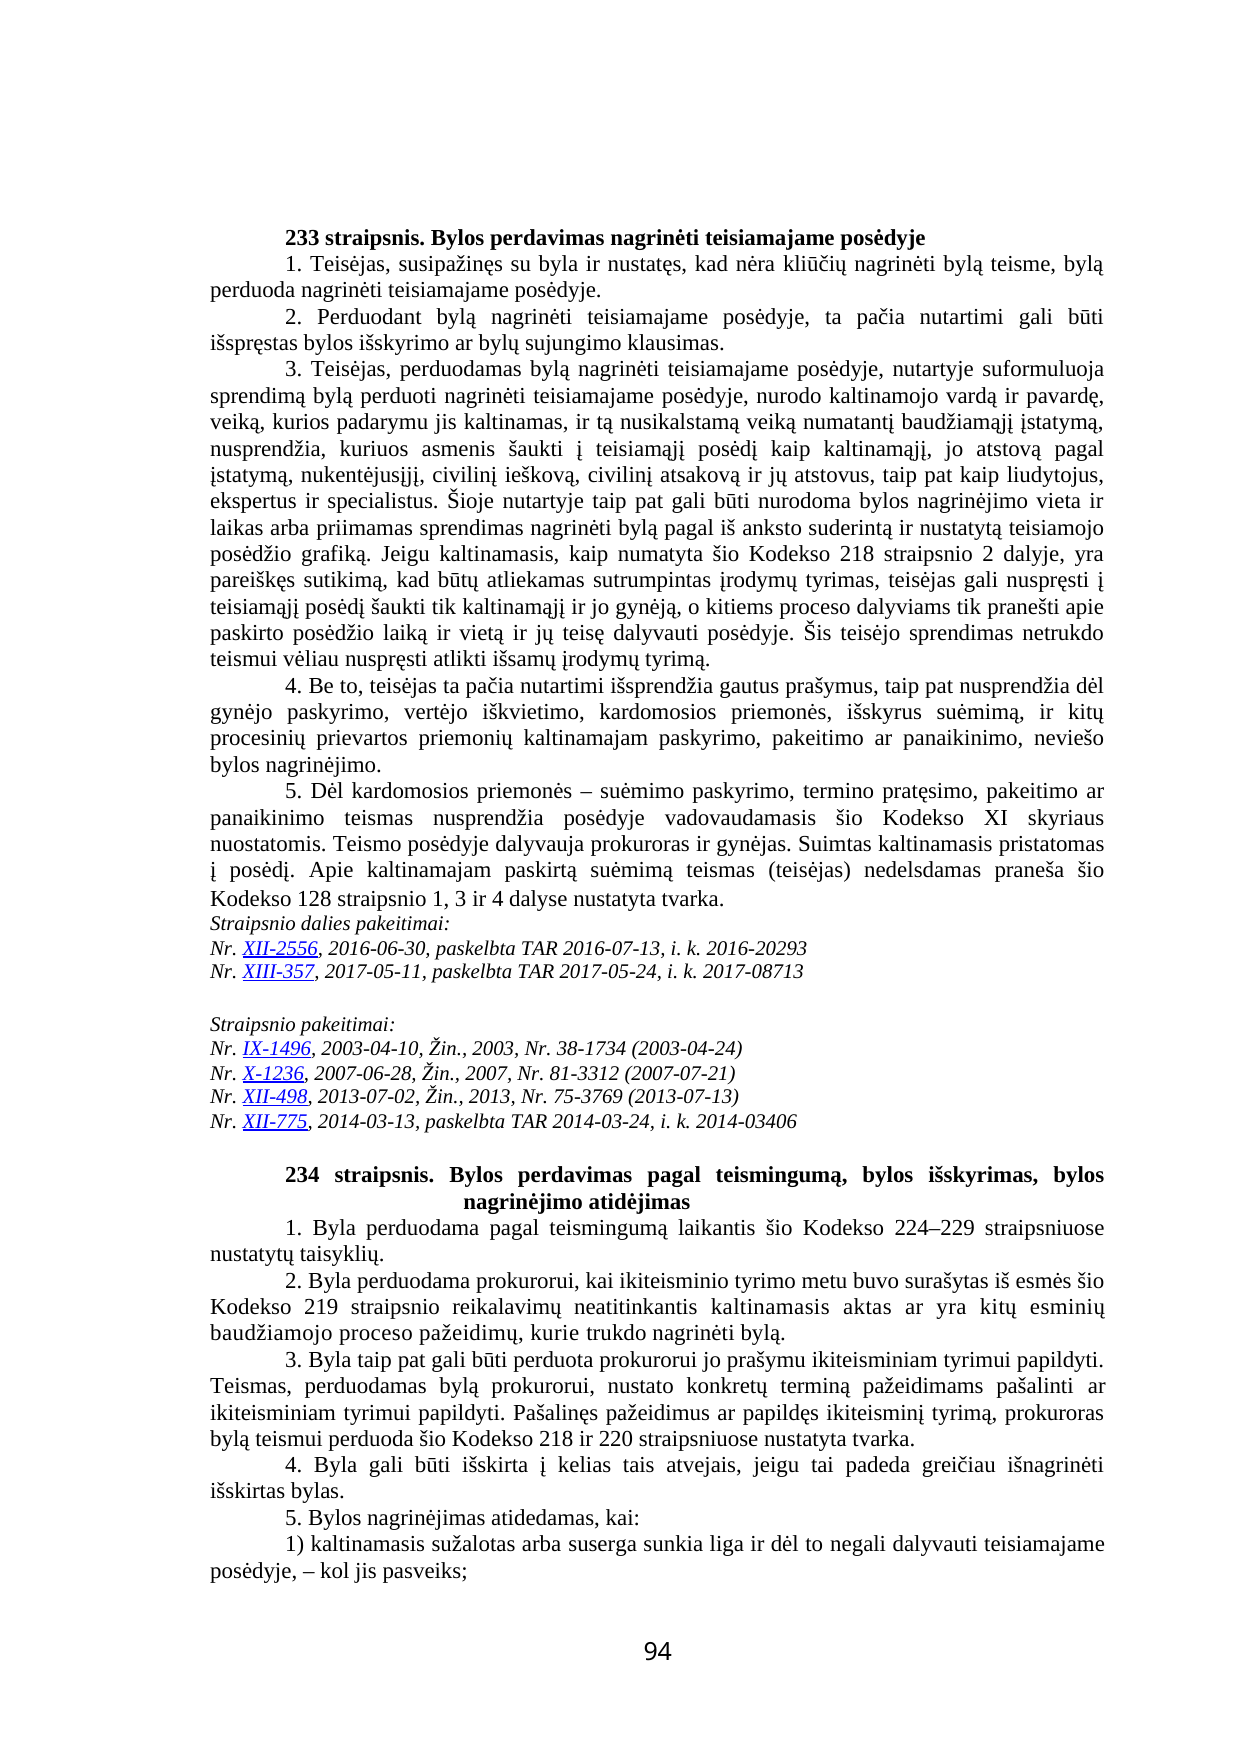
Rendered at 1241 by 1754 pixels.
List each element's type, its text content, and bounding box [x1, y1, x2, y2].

text Nr. XIII-357, 2017-05-11, paskelbta TAR 2017-05-24, i. k. 2017-08713 [210, 959, 1106, 983]
text Straipsnio pakeitimai: [210, 1012, 1106, 1036]
text 5. Dėl kardomosios priemonės – suėmimo paskyrimo, termino pratęsimo, pakeitimo ar panaikinimo teismas nusprendžia posėdyje vadovaudamasis šio Kodekso XI skyriaus nuostatomis. Teismo posėdyje dalyvauja prokuroras ir gynėjas. Suimtas kaltinamasis pristatomas į posėdį. Apie kaltinamajam paskirtą suėmimą teismas (teisėjas) nedelsdamas praneša šio Kodekso 128 straipsnio 1, 3 ir 4 dalyse nustatyta tvarka. [210, 777, 1106, 911]
text 4. Byla gali būti išskirta į kelias tais atvejais, jeigu tai padeda greičiau išnagrinėti išskirtas bylas. [210, 1451, 1106, 1504]
text Nr. IX-1496, 2003-04-10, Žin., 2003, Nr. 38-1734 (2003-04-24) [210, 1036, 1106, 1060]
text 2. Perduodant bylą nagrinėti teisiamajame posėdyje, ta pačia nutartimi gali būti išspręstas bylos išskyrimo ar bylų sujungimo klausimas. [210, 303, 1106, 356]
text 1) kaltinamasis sužalotas arba suserga sunkia liga ir dėl to negali dalyvauti teisiamajame posėdyje, – kol jis pasveiks; [210, 1530, 1106, 1583]
text 234 straipsnis. Bylos perdavimas pagal teismingumą, bylos išskyrimas, bylos nagrinėjimo atidėjimas [285, 1161, 1106, 1214]
text 4. Be to, teisėjas ta pačia nutartimi išsprendžia gautus prašymus, taip pat nusprendžia dėl gynėjo paskyrimo, vertėjo iškvietimo, kardomosios priemonės, išskyrus suėmimą, ir kitų procesinių prievartos priemonių kaltinamajam paskyrimo, pakeitimo ar panaikinimo, neviešo bylos nagrinėjimo. [210, 672, 1106, 777]
text 1. Teisėjas, susipažinęs su byla ir nustatęs, kad nėra kliūčių nagrinėti bylą teisme, bylą perduoda nagrinėti teisiamajame posėdyje. [210, 250, 1106, 303]
text 1. Byla perduodama pagal teismingumą laikantis šio Kodekso 224–229 straipsniuose nustatytų taisyklių. [210, 1214, 1106, 1267]
text Straipsnio dalies pakeitimai: [210, 911, 1106, 935]
text Nr. XII-2556, 2016-06-30, paskelbta TAR 2016-07-13, i. k. 2016-20293 [210, 935, 1106, 959]
text 3. Teisėjas, perduodamas bylą nagrinėti teisiamajame posėdyje, nutartyje suformuluoja sprendimą bylą perduoti nagrinėti teisiamajame posėdyje, nurodo kaltinamojo vardą ir pavardę, veiką, kurios padarymu jis kaltinamas, ir tą nusikalstamą veiką numatantį baudžiamąjį įstatymą, nusprendžia, kuriuos asmenis šaukti į teisiamąjį posėdį kaip kaltinamąjį, jo atstovą pagal įstatymą, nukentėjusįjį, civilinį ieškovą, civilinį atsakovą ir jų atstovus, taip pat kaip liudytojus, ekspertus ir specialistus. Šioje nutartyje taip pat gali būti nurodoma bylos nagrinėjimo vieta ir laikas arba priimamas sprendimas nagrinėti bylą pagal iš anksto suderintą ir nustatytą teisiamojo posėdžio grafiką. Jeigu kaltinamasis, kaip numatyta šio Kodekso 218 straipsnio 2 dalyje, yra pareiškęs sutikimą, kad būtų atliekamas sutrumpintas įrodymų tyrimas, teisėjas gali nuspręsti į teisiamąjį posėdį šaukti tik kaltinamąjį ir jo gynėją, o kitiems proceso dalyviams tik pranešti apie paskirto posėdžio laiką ir vietą ir jų teisę dalyvauti posėdyje. Šis teisėjo sprendimas netrukdo teismui vėliau nuspręsti atlikti išsamų įrodymų tyrimą. [210, 356, 1106, 672]
text Nr. XII-775, 2014-03-13, paskelbta TAR 2014-03-24, i. k. 2014-03406 [210, 1108, 1106, 1133]
text 233 straipsnis. Bylos perdavimas nagrinėti teisiamajame posėdyje [210, 224, 1106, 250]
text Nr. X-1236, 2007-06-28, Žin., 2007, Nr. 81-3312 (2007-07-21) [210, 1060, 1106, 1084]
text 5. Bylos nagrinėjimas atidedamas, kai: [210, 1504, 1106, 1530]
text 3. Byla taip pat gali būti perduota prokurorui jo prašymu ikiteisminiam tyrimui papildyti. Teismas, perduodamas bylą prokurorui, nustato konkretų terminą pažeidimams pašalinti ar ikiteisminiam tyrimui papildyti. Pašalinęs pažeidimus ar papildęs ikiteisminį tyrimą, prokuroras bylą teismui perduoda šio Kodekso 218 ir 220 straipsniuose nustatyta tvarka. [210, 1346, 1106, 1451]
text Nr. XII-498, 2013-07-02, Žin., 2013, Nr. 75-3769 (2013-07-13) [210, 1084, 1106, 1108]
text 2. Byla perduodama prokurorui, kai ikiteisminio tyrimo metu buvo surašytas iš esmės šio Kodekso 219 straipsnio reikalavimų neatitinkantis kaltinamasis aktas ar yra kitų esminių baudžiamojo proceso pažeidimų, kurie trukdo nagrinėti bylą. [210, 1267, 1106, 1346]
